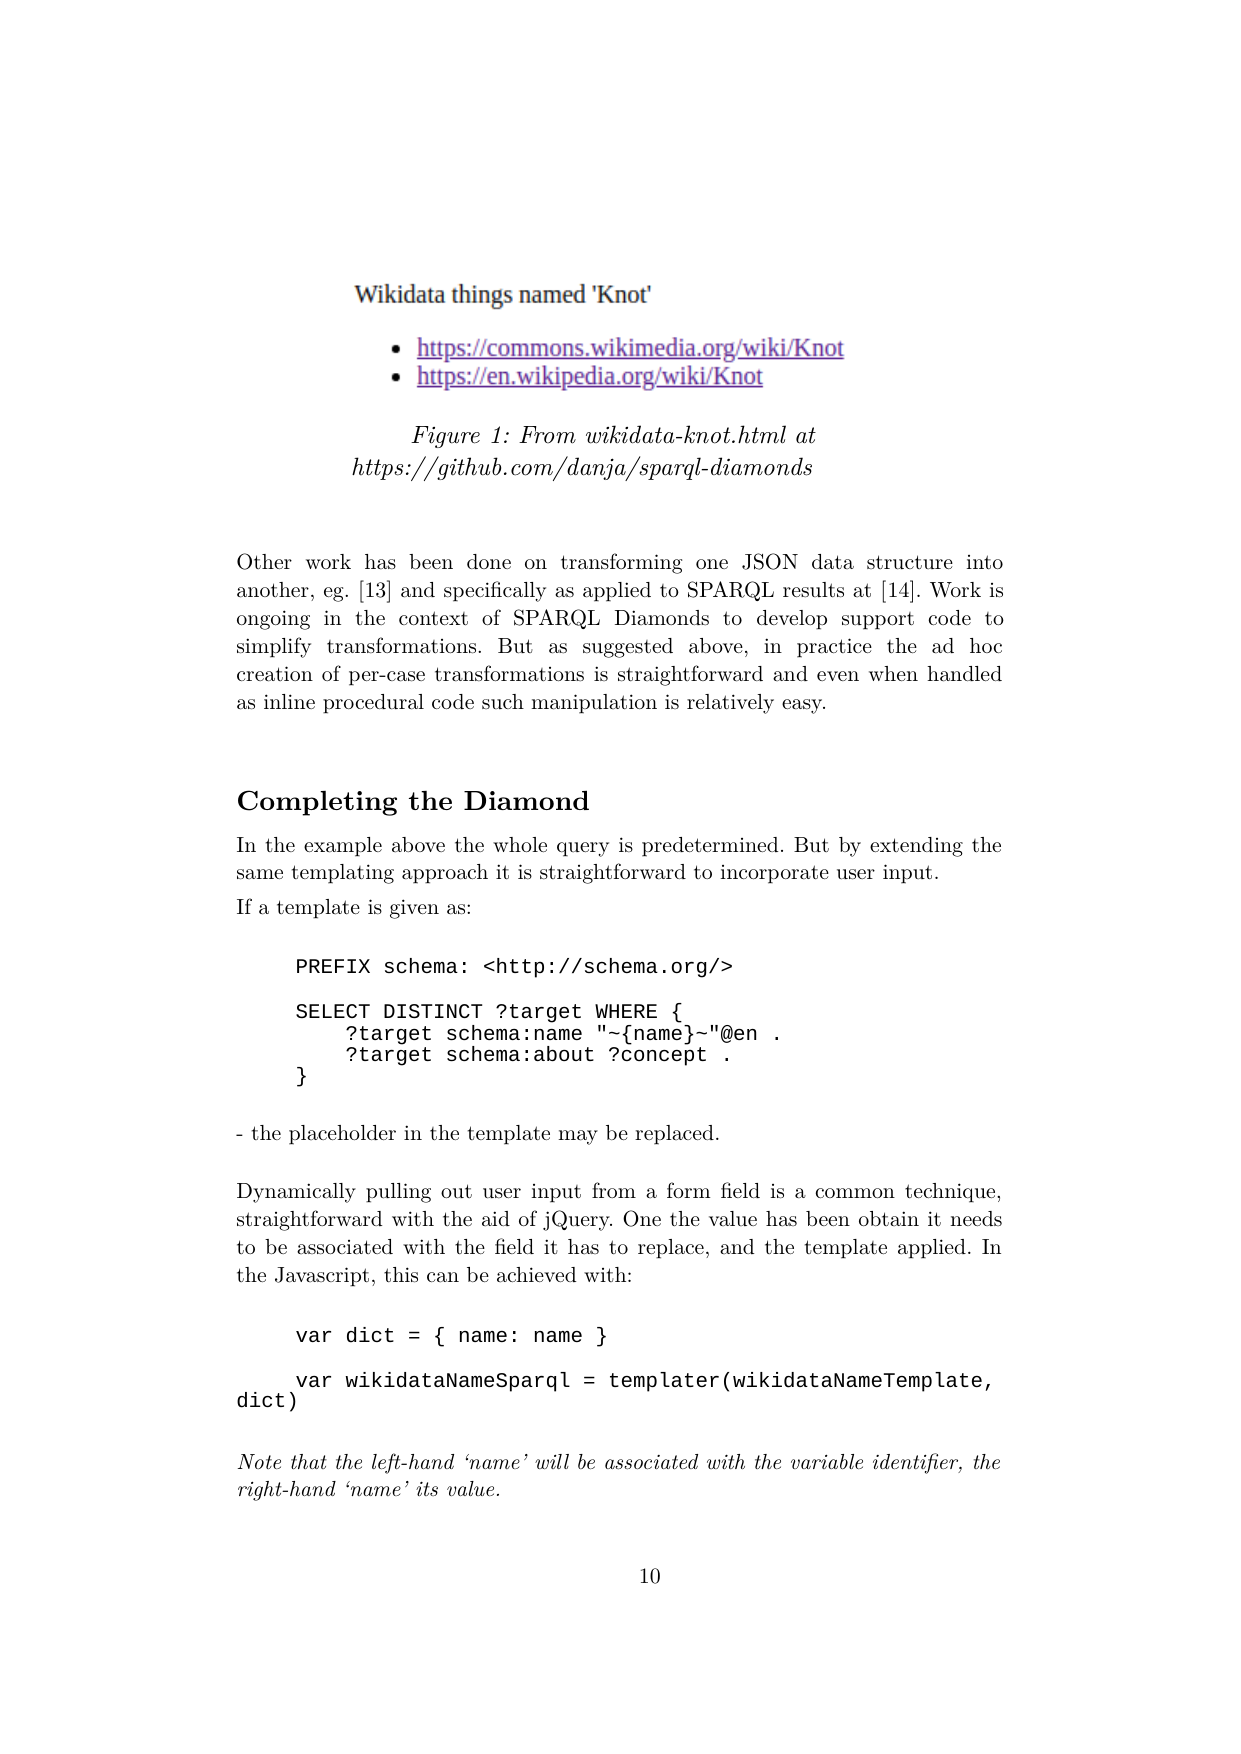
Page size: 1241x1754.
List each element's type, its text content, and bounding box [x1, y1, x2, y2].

text Note that the left-hand ‘name’ will be associated with the variable identifier, the right-hand ‘name’ its value. [236, 1447, 1004, 1503]
text In the example above the whole query is predetermined. But by extending the same templating approach it is straightforward to incorporate user input. [236, 830, 1004, 886]
text ?target schema:name "~{name}~"@en . [236, 1023, 1004, 1044]
text Other work has been done on transforming one JSON data structure into another, eg. [13] and specifically as applied to SPARQL results at [14]. Work is ongoing in the context of SPARQL Diamonds to develop support code to simplify transformations. But as suggested above, in practice the ad hoc creation of per-case transformations is straightforward and even when handled as inline procedural code such manipulation is relatively easy. [236, 547, 1004, 716]
text var dict = { name: name } [236, 1326, 1004, 1347]
subtitle Completing the Diamond [236, 782, 1004, 818]
text var wikidataNameSparql = templater(wikidataNameTemplate, dict) [236, 1371, 1004, 1413]
text - the placeholder in the template may be replaced. [236, 1118, 1004, 1146]
text ?target schema:about ?concept . [236, 1044, 1004, 1065]
picture [350, 278, 890, 419]
text } [236, 1065, 1004, 1087]
text If a template is given as: [236, 892, 1004, 920]
text PREFIX schema: <http://schema.org/> [236, 957, 1004, 978]
text Figure 1: From wikidata-knot.html at https://github.com/danja/sparql-diamonds [351, 419, 890, 483]
text Dynamically pulling out user input from a form field is a common technique, straightforward with the aid of jQuery. One the value has been obtain it needs to be associated with the field it has to replace, and the template applied. In the Javascript, this can be achieved with: [236, 1152, 1004, 1289]
text SELECT DISTINCT ?target WHERE { [236, 1002, 1004, 1023]
